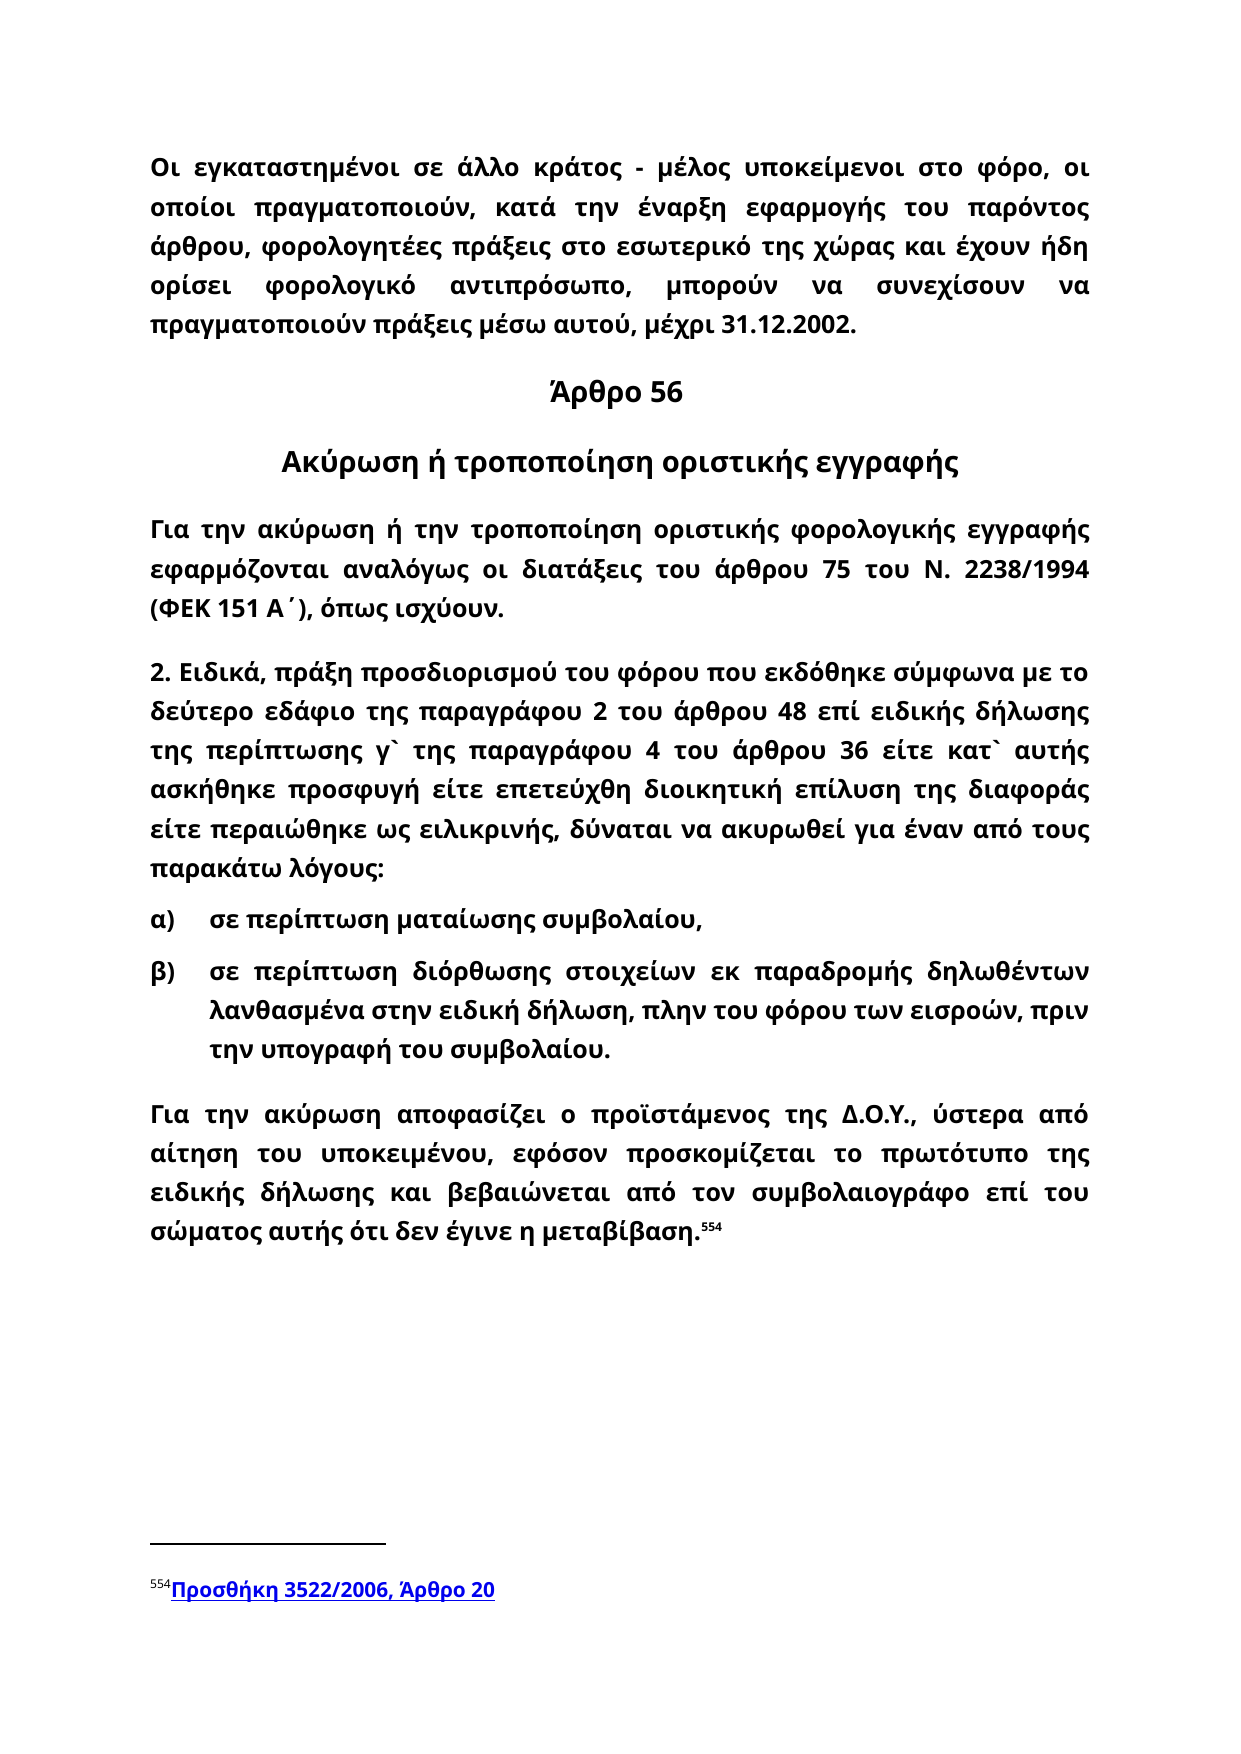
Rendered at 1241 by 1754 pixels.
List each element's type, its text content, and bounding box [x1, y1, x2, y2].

text Οι εγκαταστημένοι σε άλλο κράτος - μέλος υποκείμενοι στο φόρο, οι οποίοι πραγματοποιούν, κατά την έναρξη εφαρμογής του παρόντος άρθρου, φορολογητέες πράξεις στο εσωτερικό της χώρας και έχουν ήδη ορίσει φορολογικό αντιπρόσωπο, μπορούν να συνεχίσουν να πραγματοποιούν πράξεις μέσω αυτού, μέχρι 31.12.2002. [150, 150, 1090, 341]
text Προσθήκη 3522/2006, Άρθρο 20 [150, 1576, 1090, 1604]
subtitle Άρθρο 56 [150, 371, 1090, 411]
text Για την ακύρωση αποφασίζει ο προϊστάμενος της Δ.Ο.Υ., ύστερα από αίτηση του υποκειμένου, εφόσον προσκομίζεται το πρωτότυπο της ειδικής δήλωσης και βεβαιώνεται από τον συμβολαιογράφο επί του σώματος αυτής ότι δεν έγινε η μεταβίβαση. [150, 1096, 1090, 1248]
text Για την ακύρωση ή την τροποποίηση οριστικής φορολογικής εγγραφής εφαρμόζονται αναλόγως οι διατάξεις του άρθρου 75 του Ν. 2238/1994 (ΦΕΚ 151 Α΄), όπως ισχύουν. [150, 512, 1090, 624]
text 2. Ειδικά, πράξη προσδιορισμού του φόρου που εκδόθηκε σύμφωνα με το δεύτερο εδάφιο της παραγράφου 2 του άρθρου 48 επί ειδικής δήλωσης της περίπτωσης γ` της παραγράφου 4 του άρθρου 36 είτε κατ` αυτής ασκήθηκε προσφυγή είτε επετεύχθη διοικητική επίλυση της διαφοράς είτε περαιώθηκε ως ειλικρινής, δύναται να ακυρωθεί για έναν από τους παρακάτω λόγους: [150, 654, 1090, 884]
list β) σε περίπτωση διόρθωσης στοιχείων εκ παραδρομής δηλωθέντων λανθασμένα στην ειδική δήλωση, πλην του φόρου των εισροών, πριν την υπογραφή του συμβολαίου. [150, 954, 1090, 1066]
subtitle Ακύρωση ή τροποποίηση οριστικής εγγραφής [150, 441, 1090, 481]
list α) σε περίπτωση ματαίωσης συμβολαίου, [150, 902, 1090, 936]
